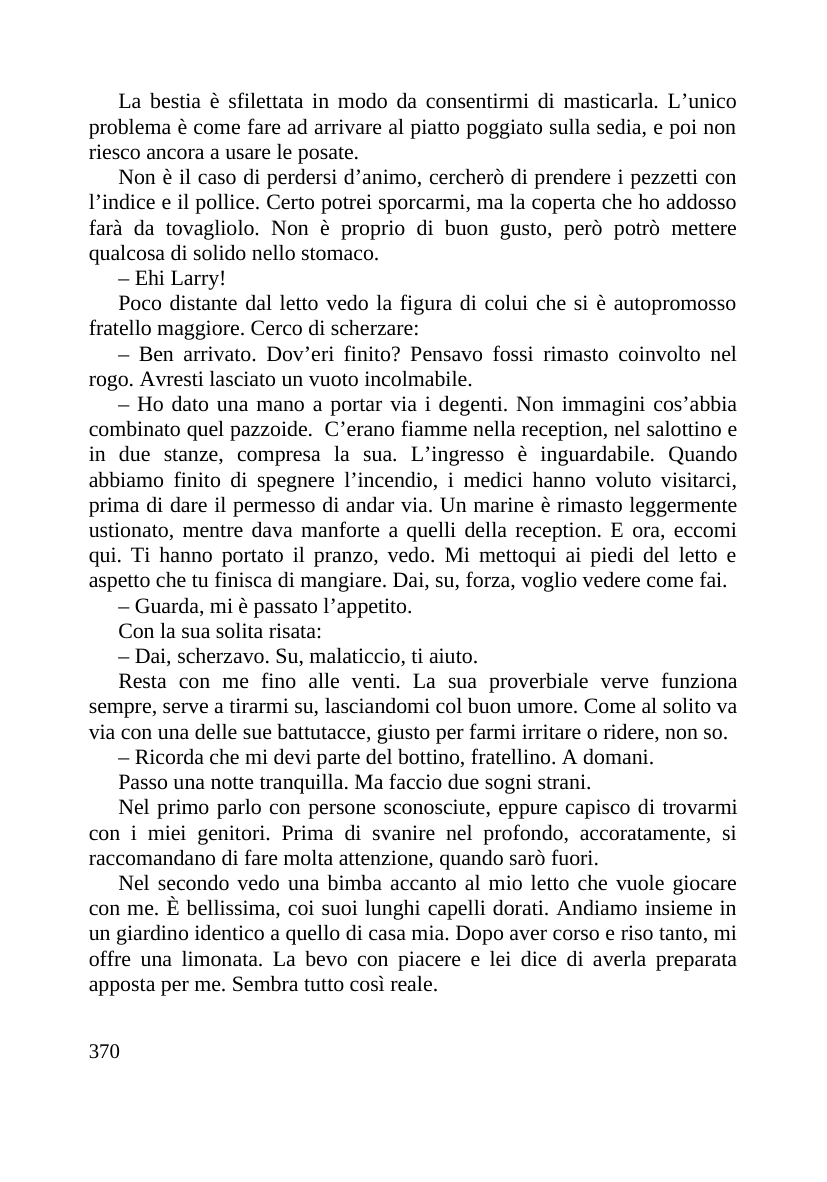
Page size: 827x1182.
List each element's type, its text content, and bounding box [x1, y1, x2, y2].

text Poco distante dal letto vedo la figura di colui che si è autopromosso fratello maggiore. Cerco di scherzare: [88, 290, 738, 341]
text – Ben arrivato. Dov’eri finito? Pensavo fossi rimasto coinvolto nel rogo. Avresti lasciato un vuoto incolmabile. [88, 341, 738, 391]
text – Ho dato una mano a portar via i degenti. Non immagini cos’abbia combinato quel pazzoide. C’erano fiamme nella reception, nel salottino e in due stanze, compresa la sua. L’ingresso è inguardabile. Quando abbiamo finito di spegnere l’incendio, i medici hanno voluto visitarci, prima di dare il permesso di andar via. Un marine è rimasto leggermente ustionato, mentre dava manforte a quelli della reception. E ora, eccomi qui. Ti hanno portato il pranzo, vedo. Mi mettoqui ai piedi del letto e aspetto che tu finisca di mangiare. Dai, su, forza, voglio vedere come fai. [88, 391, 738, 593]
text Non è il caso di perdersi d’animo, cercherò di prendere i pezzetti con l’indice e il pollice. Certo potrei sporcarmi, ma la coperta che ho addosso farà da tovagliolo. Non è proprio di buon gusto, però potrò mettere qualcosa di solido nello stomaco. [88, 164, 738, 265]
text – Ehi Larry! [88, 265, 738, 290]
text La bestia è sfilettata in modo da consentirmi di masticarla. L’unico problema è come fare ad arrivare al piatto poggiato sulla sedia, e poi non riesco ancora a usare le posate. [88, 88, 738, 164]
text Resta con me fino alle venti. La sua proverbiale verve funziona sempre, serve a tirarmi su, lasciandomi col buon umore. Come al solito va via con una delle sue battutacce, giusto per farmi irritare o ridere, non so. [88, 668, 738, 744]
text Nel secondo vedo una bimba accanto al mio letto che vuole giocare con me. È bellissima, coi suoi lunghi capelli dorati. Andiamo insieme in un giardino identico a quello di casa mia. Dopo aver corso e riso tanto, mi offre una limonata. La bevo con piacere e lei dice di averla preparata apposta per me. Sembra tutto così reale. [88, 870, 738, 996]
text – Ricorda che mi devi parte del bottino, fratellino. A domani. [88, 744, 738, 769]
text Passo una notte tranquilla. Ma faccio due sogni strani. [88, 769, 738, 794]
text – Dai, scherzavo. Su, malaticcio, ti aiuto. [88, 643, 738, 668]
text Nel primo parlo con persone sconosciute, eppure capisco di trovarmi con i miei genitori. Prima di svanire nel profondo, accoratamente, si raccomandano di fare molta attenzione, quando sarò fuori. [88, 794, 738, 870]
text Con la sua solita risata: [88, 618, 738, 643]
text – Guarda, mi è passato l’appetito. [88, 593, 738, 618]
